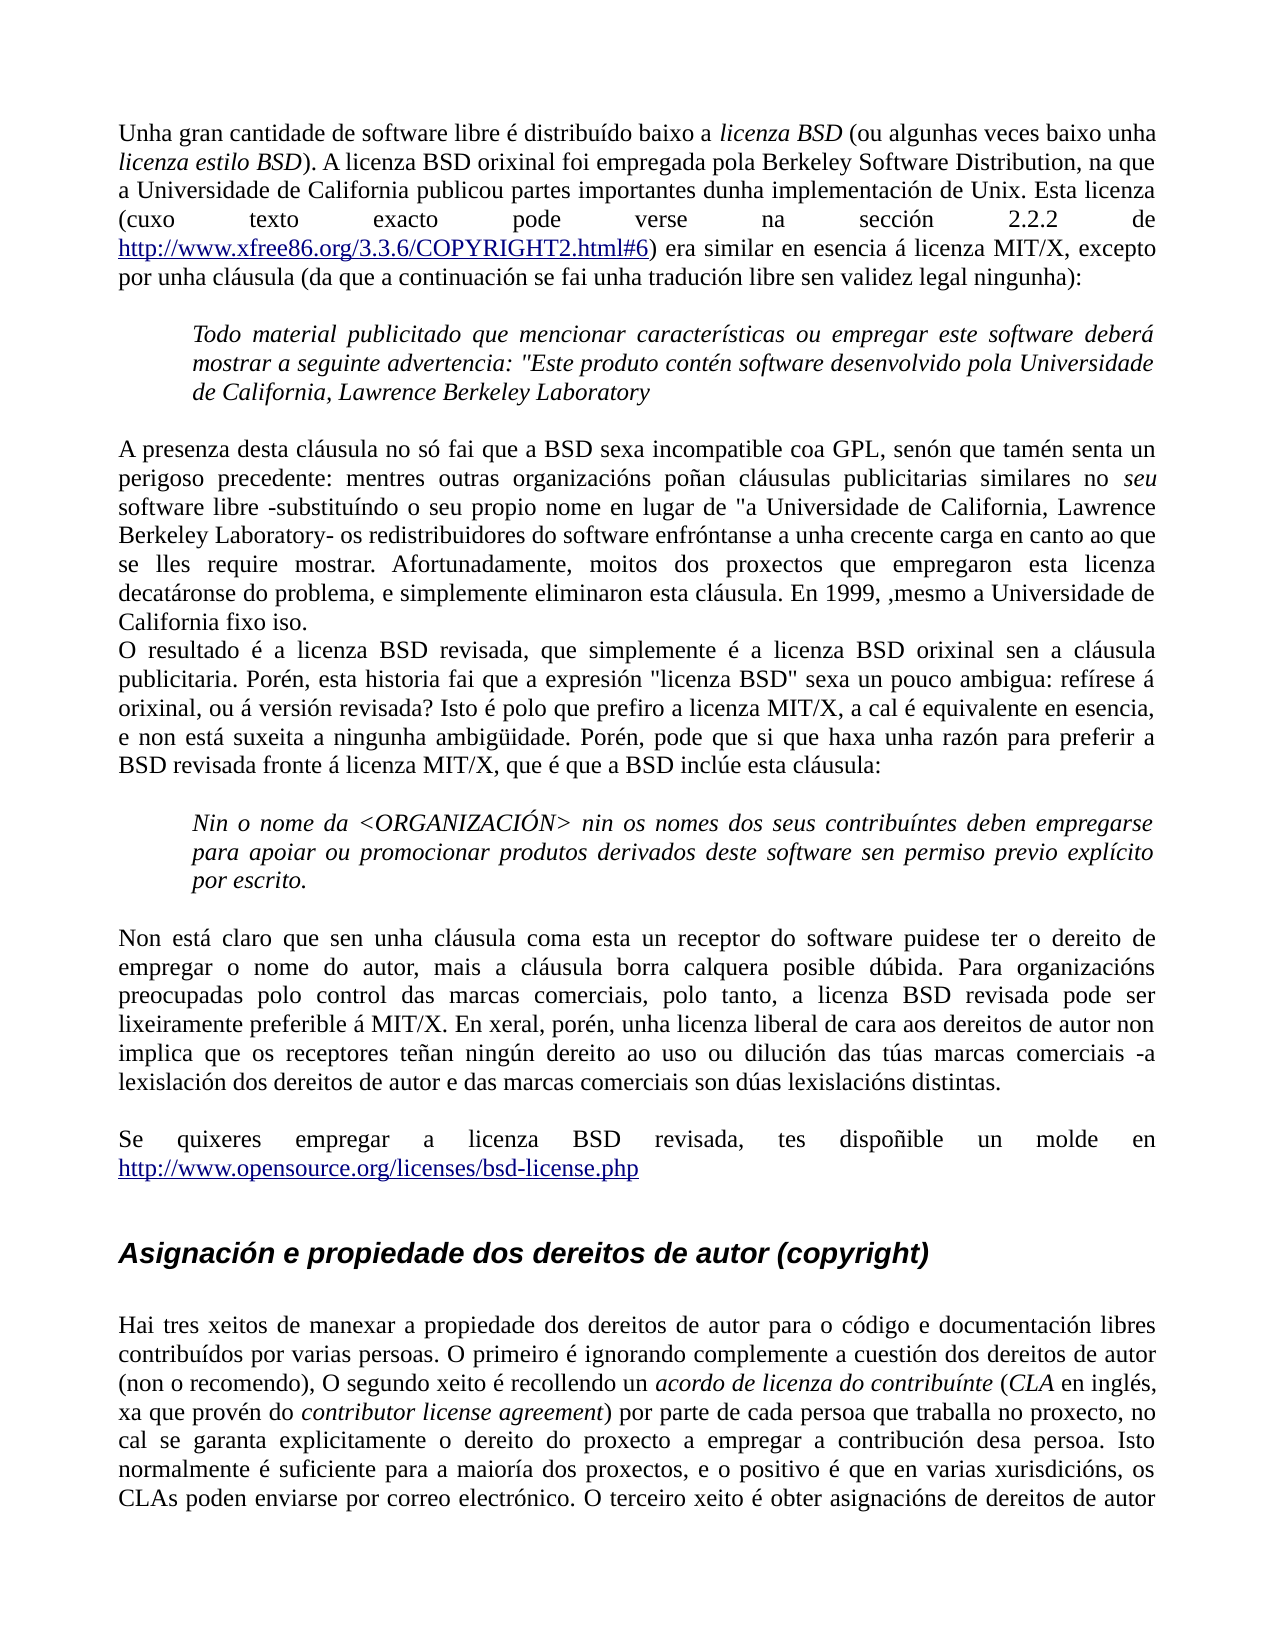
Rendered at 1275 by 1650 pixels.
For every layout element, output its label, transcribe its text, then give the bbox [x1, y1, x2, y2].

text Nin o nome da <ORGANIZACIÓN> nin os nomes dos seus contribuíntes deben empregarse para apoiar ou promocionar produtos derivados deste software sen permiso previo explícito por escrito. [192, 808, 1157, 894]
text Se quixeres empregar a licenza BSD revisada, tes dispoñible un molde en http://www.opensource.org/licenses/bsd-license.php [118, 1124, 1157, 1182]
text Unha gran cantidade de software libre é distribuído baixo a licenza BSD (ou algunhas veces baixo unha licenza estilo BSD). A licenza BSD orixinal foi empregada pola Berkeley Software Distribution, na que a Universidade de California publicou partes importantes dunha implementación de Unix. Esta licenza (cuxo texto exacto pode verse na sección 2.2.2 de http://www.xfree86.org/3.3.6/COPYRIGHT2.html#6) era similar en esencia á licenza MIT/X, excepto por unha cláusula (da que a continuación se fai unha tradución libre sen validez legal ningunha): [118, 118, 1157, 291]
text Non está claro que sen unha cláusula coma esta un receptor do software puidese ter o dereito de empregar o nome do autor, mais a cláusula borra calquera posible dúbida. Para organizacións preocupadas polo control das marcas comerciais, polo tanto, a licenza BSD revisada pode ser lixeiramente preferible á MIT/X. En xeral, porén, unha licenza liberal de cara aos dereitos de autor non implica que os receptores teñan ningún dereito ao uso ou dilución das túas marcas comerciais -a lexislación dos dereitos de autor e das marcas comerciais son dúas lexislacións distintas. [118, 923, 1157, 1096]
text O resultado é a licenza BSD revisada, que simplemente é a licenza BSD orixinal sen a cláusula publicitaria. Porén, esta historia fai que a expresión "licenza BSD" sexa un pouco ambigua: refírese á orixinal, ou á versión revisada? Isto é polo que prefiro a licenza MIT/X, a cal é equivalente en esencia, e non está suxeita a ningunha ambigüidade. Porén, pode que si que haxa unha razón para preferir a BSD revisada fronte á licenza MIT/X, que é que a BSD inclúe esta cláusula: [118, 636, 1157, 779]
text Hai tres xeitos de manexar a propiedade dos dereitos de autor para o código e documentación libres contribuídos por varias persoas. O primeiro é ignorando complemente a cuestión dos dereitos de autor (non o recomendo), O segundo xeito é recollendo un acordo de licenza do contribuínte (CLA en inglés, xa que provén do contributor license agreement) por parte de cada persoa que traballa no proxecto, no cal se garanta explicitamente o dereito do proxecto a empregar a contribución desa persoa. Isto normalmente é suficiente para a maioría dos proxectos, e o positivo é que en varias xurisdicións, os CLAs poden enviarse por correo electrónico. O terceiro xeito é obter asignacións de dereitos de autor [118, 1310, 1157, 1512]
text Todo material publicitado que mencionar características ou empregar este software deberá mostrar a seguinte advertencia: "Este produto contén software desenvolvido pola Universidade de California, Lawrence Berkeley Laboratory [192, 319, 1157, 406]
subtitle Asignación e propiedade dos dereitos de autor (copyright) [118, 1236, 1157, 1269]
text A presenza desta cláusula no só fai que a BSD sexa incompatible coa GPL, senón que tamén senta un perigoso precedente: mentres outras organizacións poñan cláusulas publicitarias similares no seu software libre -substituíndo o seu propio nome en lugar de "a Universidade de California, Lawrence Berkeley Laboratory- os redistribuidores do software enfróntanse a unha crecente carga en canto ao que se lles require mostrar. Afortunadamente, moitos dos proxectos que empregaron esta licenza decatáronse do problema, e simplemente eliminaron esta cláusula. En 1999, ,mesmo a Universidade de California fixo iso. [118, 434, 1157, 636]
